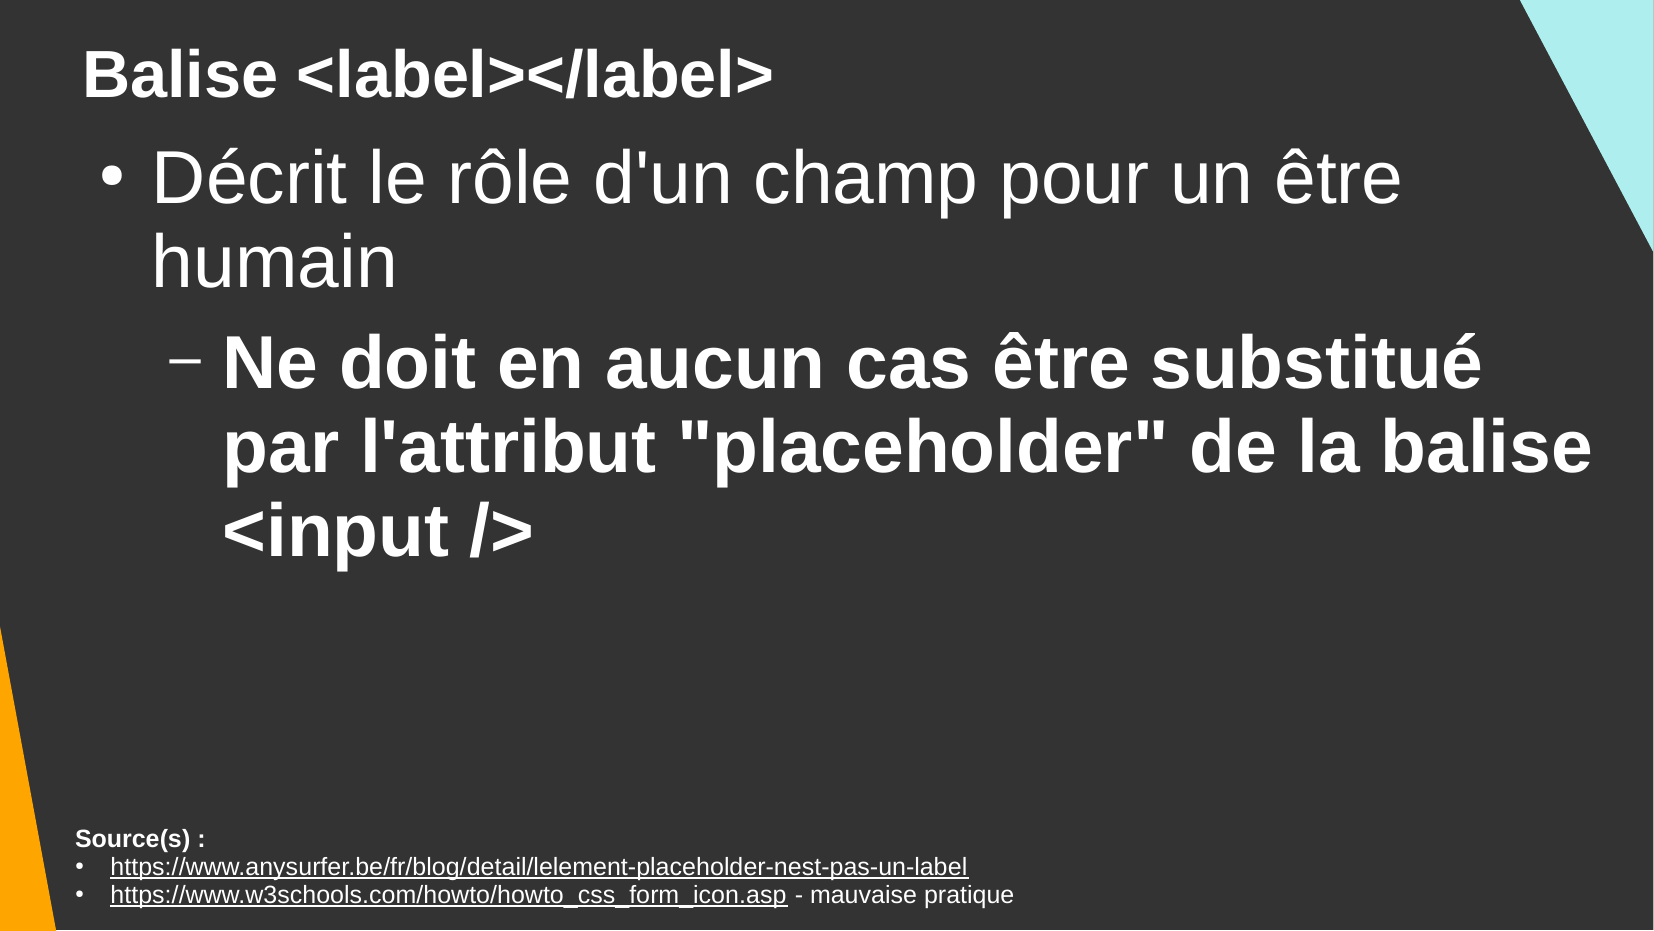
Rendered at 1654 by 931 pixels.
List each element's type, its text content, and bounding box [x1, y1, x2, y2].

title Balise <label></label> [82, 37, 1571, 114]
text_box [1519, 0, 1654, 254]
text_box Source(s) : https://www.anysurfer.be/fr/blog/detail/lelement-placeholder-nest-pas-un-label https://www.w3schools.com/howto/howto_css_form_icon.asp - mauvaise pratique [60, 817, 1546, 922]
text_box [0, 626, 57, 931]
list Décrit le rôle d'un champ pour un être humain Ne doit en aucun cas être substitué par l'attribut "placeholder" de la balise <input /> [80, 135, 1605, 591]
